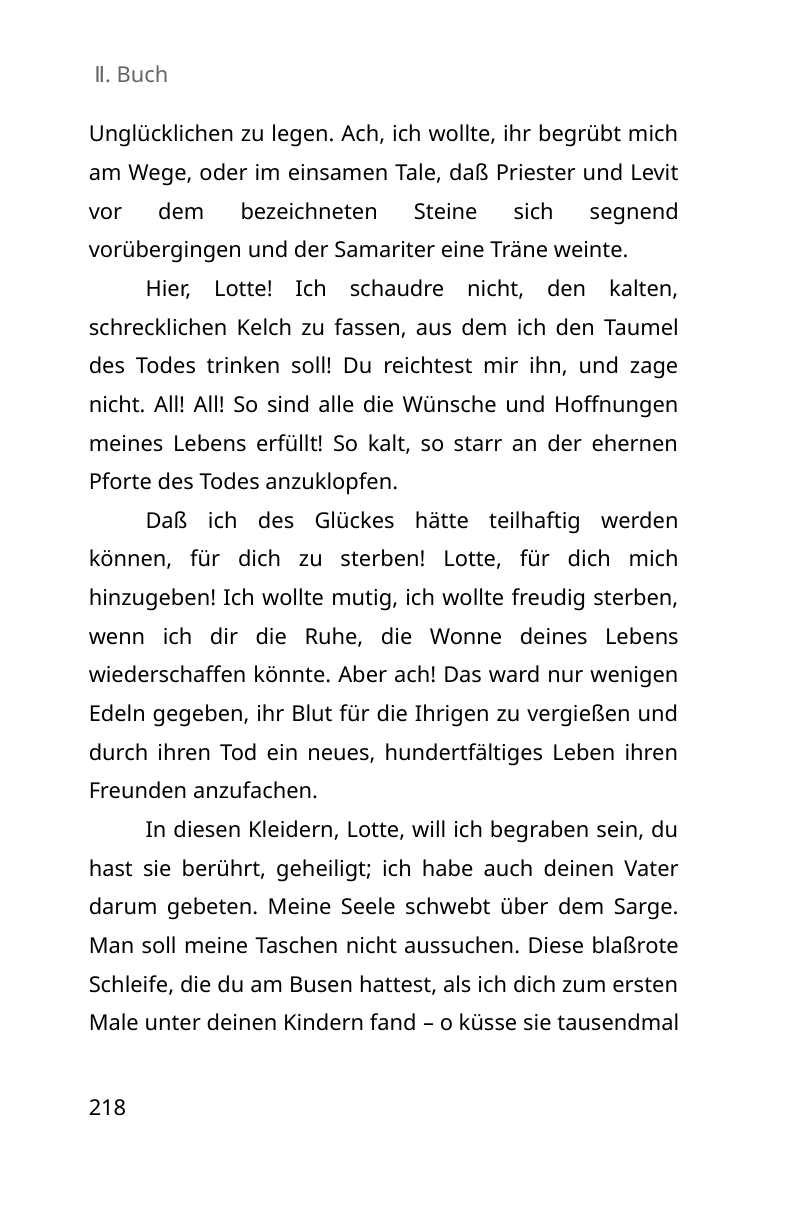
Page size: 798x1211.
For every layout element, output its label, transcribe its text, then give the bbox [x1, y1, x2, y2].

text Unglücklichen zu legen. Ach, ich wollte, ihr begrübt mich am Wege, oder im einsamen Tale, daß Priester und Levit vor dem bezeichneten Steine sich segnend vorübergingen und der Samariter eine Träne weinte. [88, 118, 679, 264]
text In diesen Kleidern, Lotte, will ich begraben sein, du hast sie berührt, geheiligt; ich habe auch deinen Vater darum gebeten. Meine Seele schwebt über dem Sarge. Man soll meine Taschen nicht aussuchen. Diese blaßrote Schleife, die du am Busen hattest, als ich dich zum ersten Male unter deinen Kindern fand – o küsse sie tausendmal [88, 814, 679, 1037]
text Hier, Lotte! Ich schaudre nicht, den kalten, schrecklichen Kelch zu fassen, aus dem ich den Taumel des Todes trinken soll! Du reichtest mir ihn, und zage nicht. All! All! So sind alle die Wünsche und Hoffnungen meines Lebens erfüllt! So kalt, so starr an der ehernen Pforte des Todes anzuklopfen. [88, 273, 679, 496]
text Daß ich des Glückes hätte teilhaftig werden können, für dich zu sterben! Lotte, für dich mich hinzugeben! Ich wollte mutig, ich wollte freudig sterben, wenn ich dir die Ruhe, die Wonne deines Lebens wiederschaffen könnte. Aber ach! Das ward nur wenigen Edeln gegeben, ihr Blut für die Ihrigen zu vergießen und durch ihren Tod ein neues, hundertfältiges Leben ihren Freunden anzufachen. [88, 505, 679, 805]
